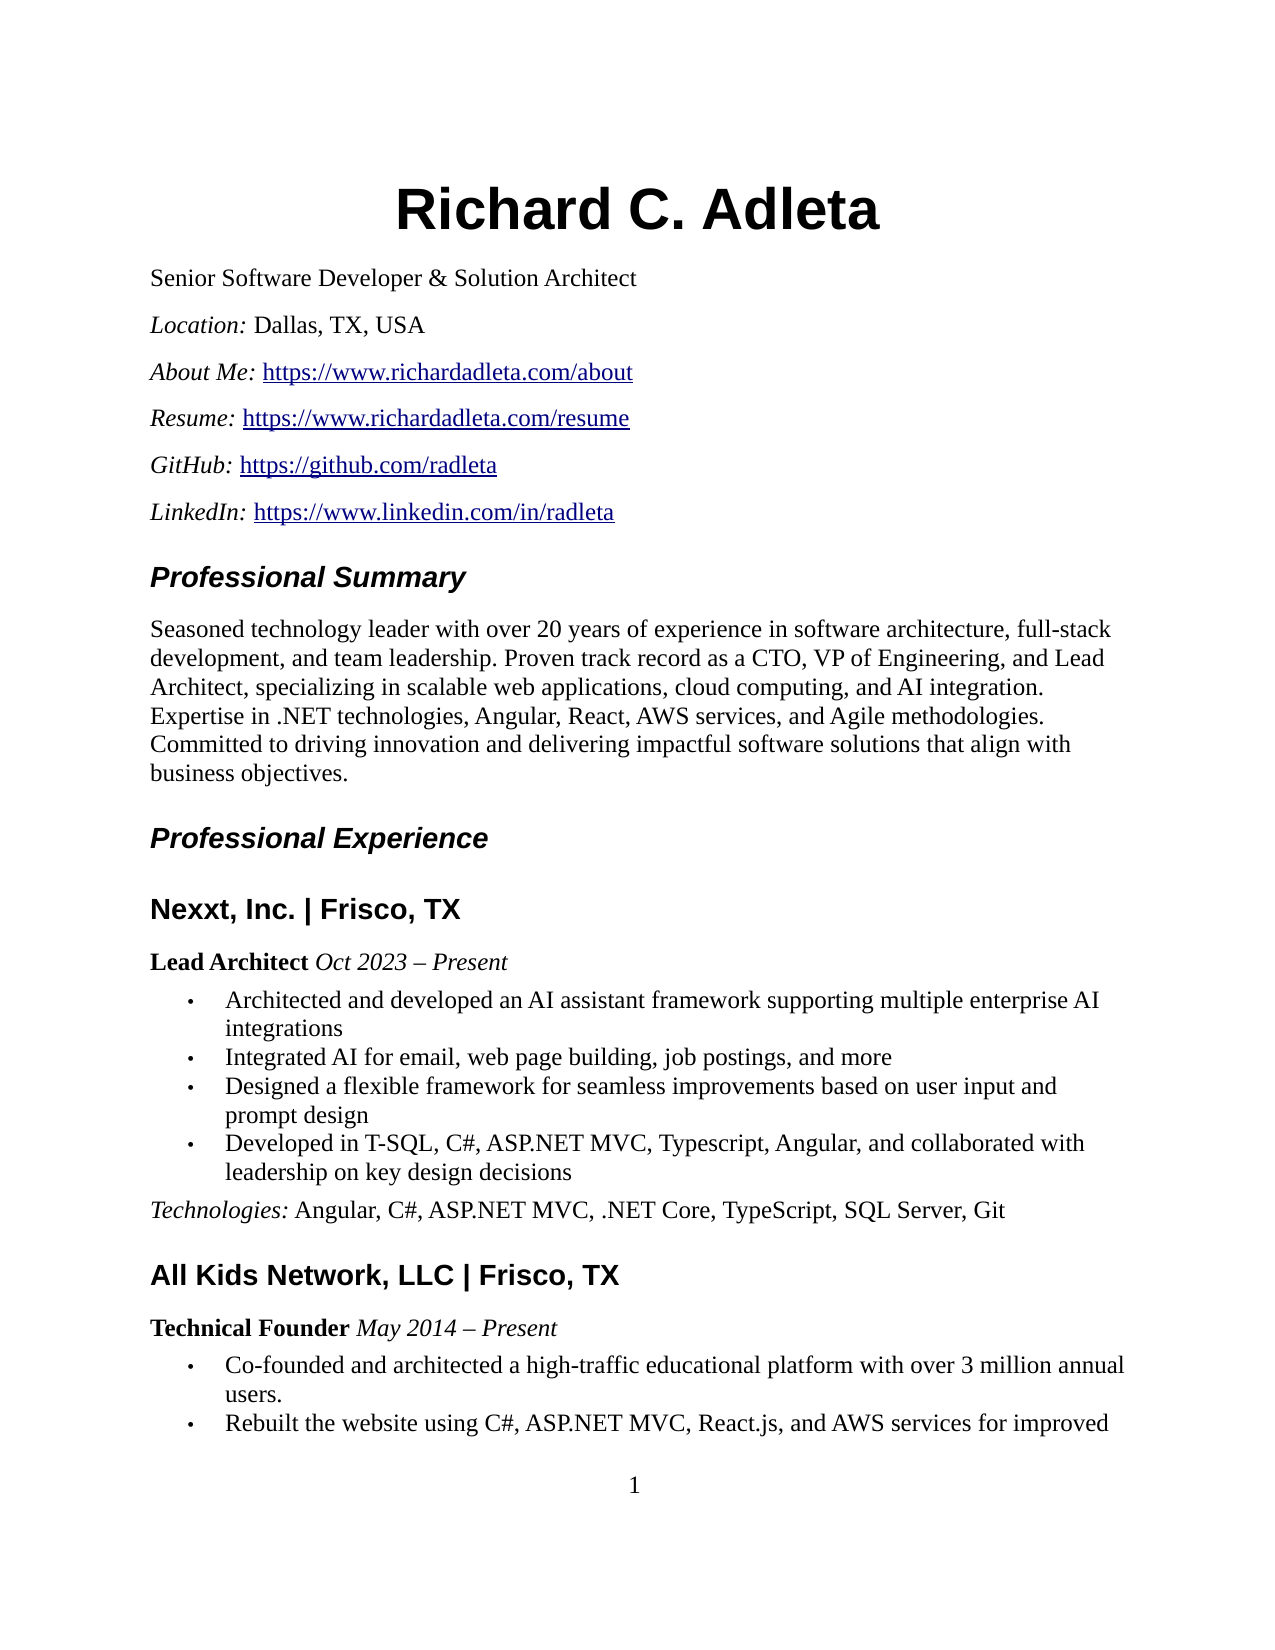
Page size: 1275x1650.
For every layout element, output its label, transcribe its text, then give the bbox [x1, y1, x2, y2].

list Architected and developed an AI assistant framework supporting multiple enterprise AI integrations [187, 985, 1125, 1042]
text About Me: https://www.richardadleta.com/about [150, 357, 1125, 386]
list Co-founded and architected a high-traffic educational platform with over 3 million annual users. [187, 1350, 1125, 1408]
subtitle All Kids Network, LLC | Frisco, TX [150, 1258, 1125, 1291]
list Developed in T-SQL, C#, ASP.NET MVC, Typescript, Angular, and collaborated with leadership on key design decisions [187, 1128, 1125, 1186]
text LinkedIn: https://www.linkedin.com/in/radleta [150, 497, 1125, 526]
text Technologies: Angular, C#, ASP.NET MVC, .NET Core, TypeScript, SQL Server, Git [150, 1195, 1125, 1224]
subtitle Professional Summary [150, 559, 1125, 593]
list Designed a flexible framework for seamless improvements based on user input and prompt design [187, 1071, 1125, 1128]
text Senior Software Developer & Solution Architect [150, 263, 1125, 292]
text Lead Architect Oct 2023 – Present [150, 947, 1125, 976]
text GitHub: https://github.com/radleta [150, 450, 1125, 479]
list Rebuilt the website using C#, ASP.NET MVC, React.js, and AWS services for improved [187, 1408, 1125, 1437]
text Seasoned technology leader with over 20 years of experience in software architecture, full-stack development, and team leadership. Proven track record as a CTO, VP of Engineering, and Lead Architect, specializing in scalable web applications, cloud computing, and AI integration. Expertise in .NET technologies, Angular, React, AWS services, and Agile methodologies. Committed to driving innovation and delivering impactful software solutions that align with business objectives. [150, 614, 1125, 787]
text Resume: https://www.richardadleta.com/resume [150, 403, 1125, 432]
subtitle Professional Experience [150, 821, 1125, 854]
text Location: Dallas, TX, USA [150, 310, 1125, 339]
list Integrated AI for email, web page building, job postings, and more [187, 1042, 1125, 1071]
subtitle Nexxt, Inc. | Frisco, TX [150, 892, 1125, 926]
title Richard C. Adleta [150, 175, 1125, 242]
text Technical Founder May 2014 – Present [150, 1313, 1125, 1341]
